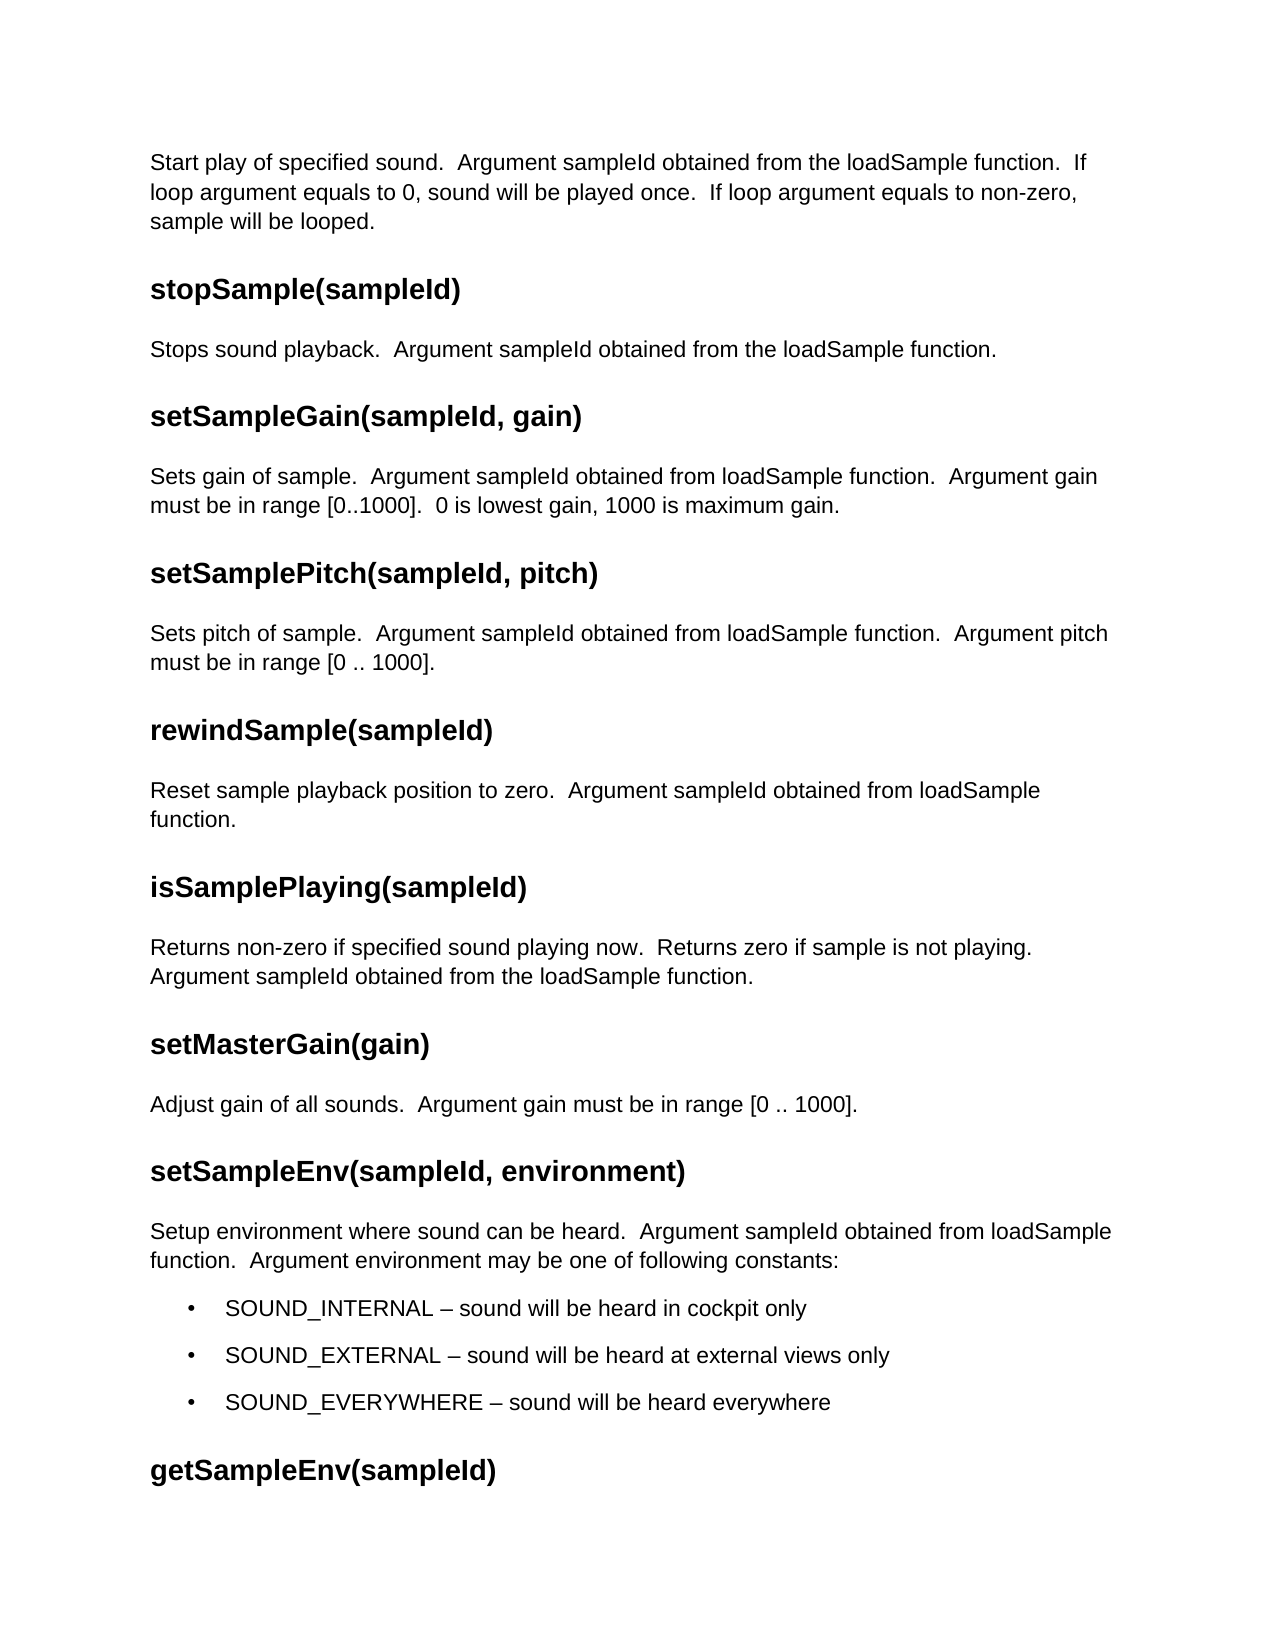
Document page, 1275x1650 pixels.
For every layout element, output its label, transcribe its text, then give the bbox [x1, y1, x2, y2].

subtitle setSampleGain(sampleId, gain) [150, 400, 1125, 433]
text Start play of specified sound. Argument sampleId obtained from the loadSample function. If loop argument equals to 0, sound will be played once. If loop argument equals to non-zero, sample will be looped. [150, 150, 1125, 234]
list SOUND_EVERYWHERE – sound will be heard everywhere [187, 1389, 1125, 1415]
subtitle setMasterGain(gain) [150, 1028, 1125, 1061]
text Sets gain of sample. Argument sampleId obtained from loadSample function. Argument gain must be in range [0..1000]. 0 is lowest gain, 1000 is maximum gain. [150, 464, 1125, 519]
text Returns non-zero if specified sound playing now. Returns zero if sample is not playing. Argument sampleId obtained from the loadSample function. [150, 934, 1125, 989]
text Adjust gain of all sounds. Argument gain must be in range [0 .. 1000]. [150, 1091, 1125, 1117]
text Setup environment where sound can be heard. Argument sampleId obtained from loadSample function. Argument environment may be one of following constants: [150, 1219, 1125, 1274]
list SOUND_INTERNAL – sound will be heard in cockpit only [187, 1295, 1125, 1321]
subtitle stopSample(sampleId) [150, 273, 1125, 306]
subtitle setSamplePitch(sampleId, pitch) [150, 557, 1125, 590]
text Stops sound playback. Argument sampleId obtained from the loadSample function. [150, 336, 1125, 362]
subtitle getSampleEnv(sampleId) [150, 1453, 1125, 1486]
text Reset sample playback position to zero. Argument sampleId obtained from loadSample function. [150, 777, 1125, 832]
subtitle setSampleEnv(sampleId, environment) [150, 1155, 1125, 1188]
list SOUND_EXTERNAL – sound will be heard at external views only [187, 1342, 1125, 1368]
subtitle rewindSample(sampleId) [150, 714, 1125, 747]
subtitle isSamplePlaying(sampleId) [150, 871, 1125, 904]
text Sets pitch of sample. Argument sampleId obtained from loadSample function. Argument pitch must be in range [0 .. 1000]. [150, 621, 1125, 676]
